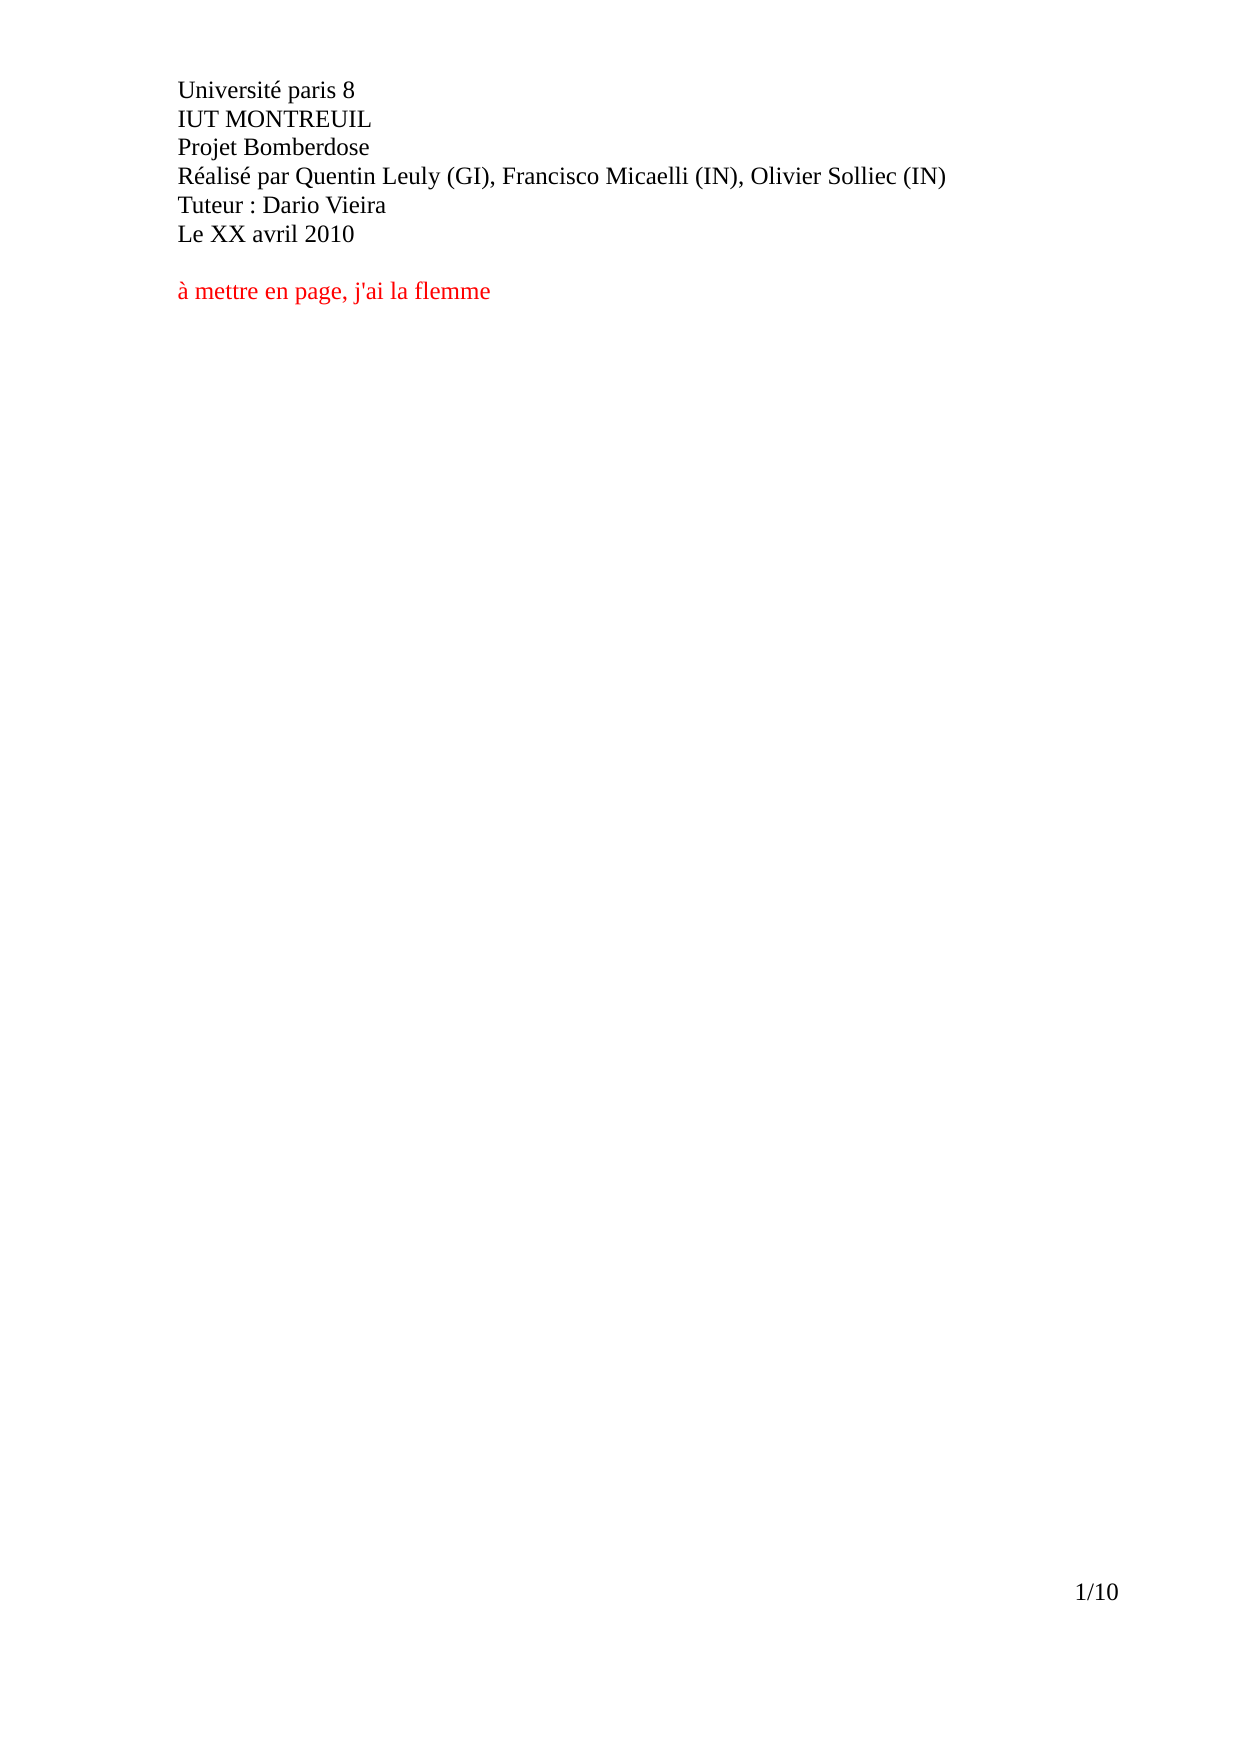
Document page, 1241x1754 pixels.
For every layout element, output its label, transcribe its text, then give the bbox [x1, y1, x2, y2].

text IUT MONTREUIL [177, 104, 1122, 132]
text Tuteur : Dario Vieira [177, 190, 1122, 219]
text Réalisé par Quentin Leuly (GI), Francisco Micaelli (IN), Olivier Solliec (IN) [177, 161, 1122, 190]
text à mettre en page, j'ai la flemme [177, 276, 1122, 305]
text Projet Bomberdose [177, 132, 1122, 161]
text Le XX avril 2010 [177, 219, 1122, 247]
text Université paris 8 [177, 75, 1122, 104]
